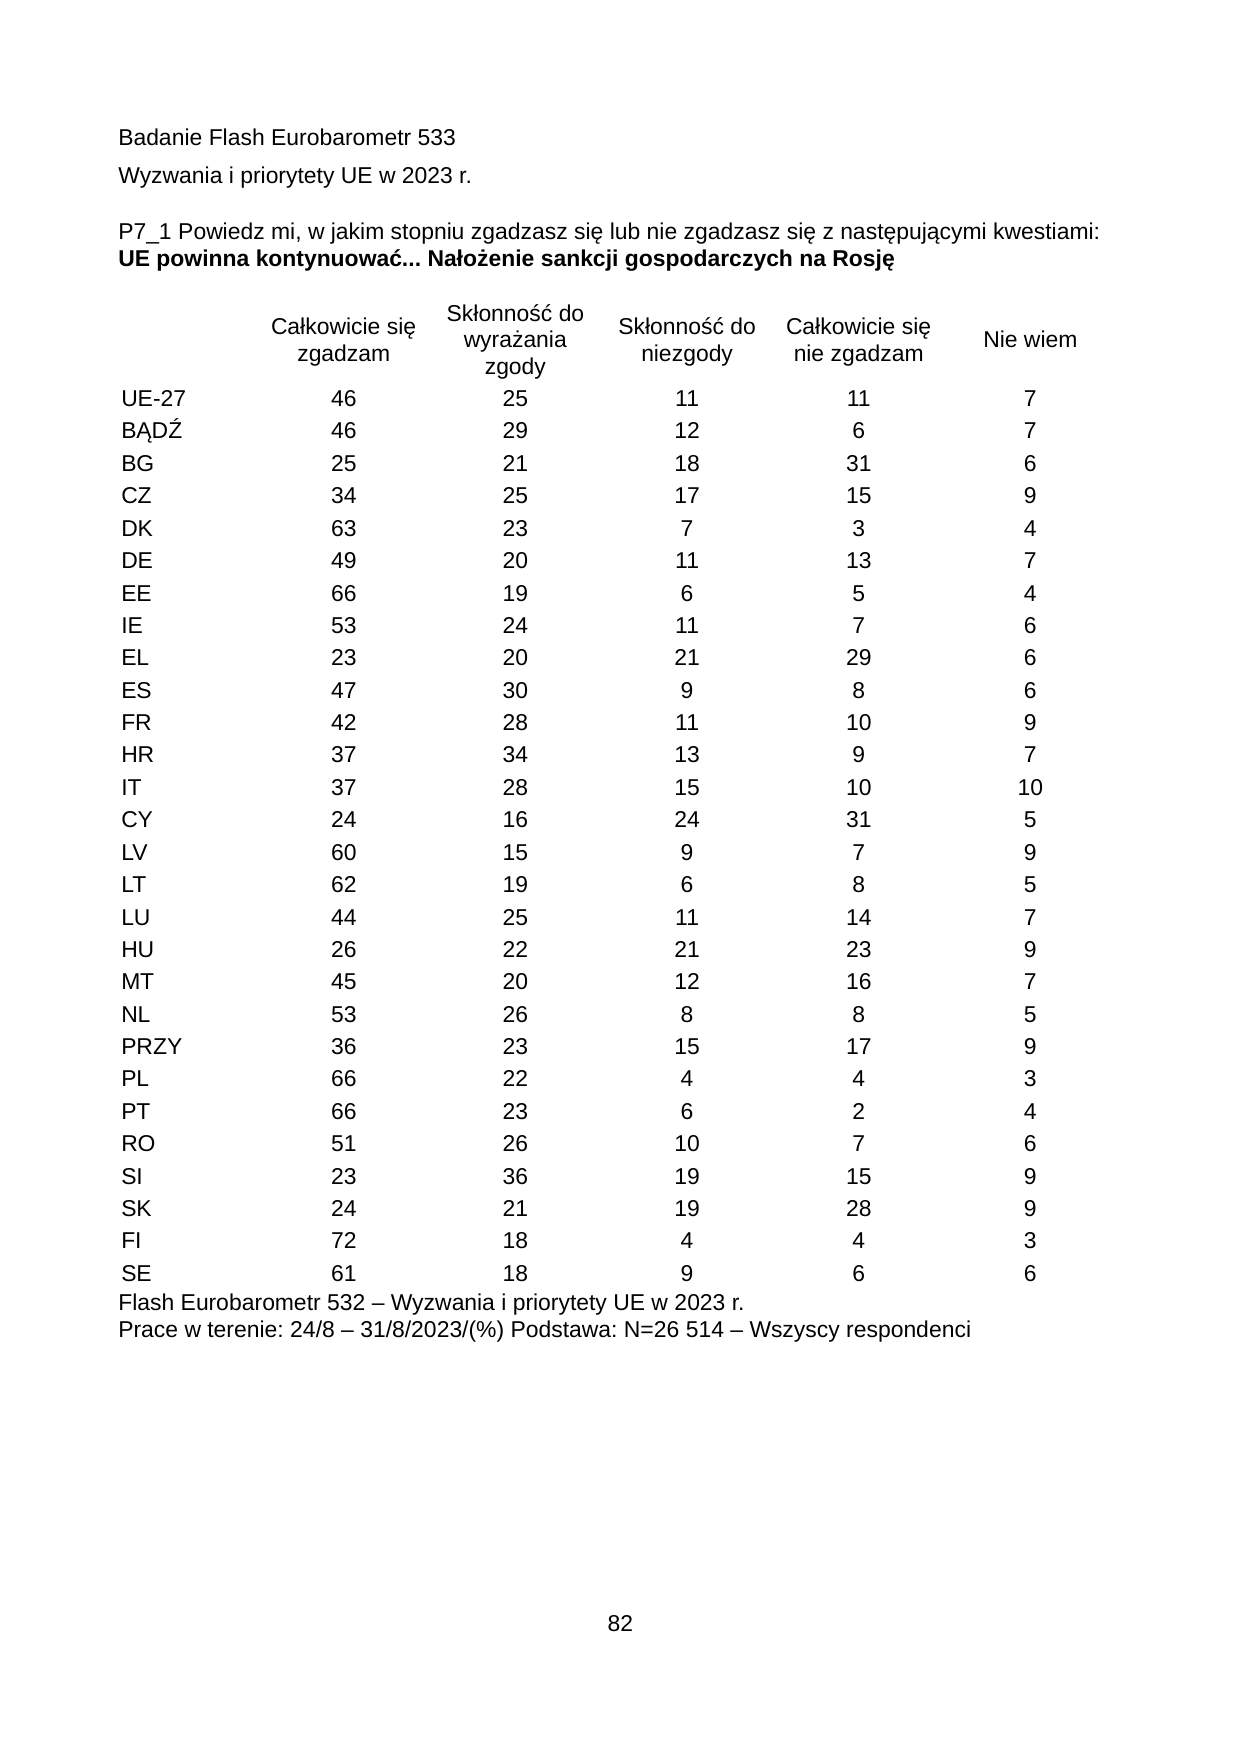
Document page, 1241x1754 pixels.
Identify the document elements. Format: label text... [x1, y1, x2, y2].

table_cell NL [118, 998, 258, 1030]
table_cell 26 [258, 933, 429, 965]
table_cell 19 [429, 868, 601, 900]
table_cell 25 [429, 382, 601, 414]
table_cell 5 [944, 998, 1116, 1030]
table_cell LT [118, 868, 258, 900]
table_cell 19 [601, 1192, 773, 1224]
table_cell DK [118, 512, 258, 544]
table_cell 8 [601, 998, 773, 1030]
table_cell 3 [944, 1224, 1116, 1257]
table_cell 29 [429, 415, 601, 447]
text UE powinna kontynuować... Nałożenie sankcji gospodarczych na Rosję [118, 244, 1122, 271]
table_cell 5 [944, 868, 1116, 900]
table_cell 6 [601, 1095, 773, 1127]
table_cell 5 [773, 576, 944, 609]
table_cell 28 [429, 771, 601, 803]
table_cell 8 [773, 674, 944, 706]
table_cell LV [118, 836, 258, 868]
table_cell 63 [258, 512, 429, 544]
table_cell 12 [601, 415, 773, 447]
table_cell CY [118, 803, 258, 836]
table_cell UE-27 [118, 382, 258, 414]
table_cell 7 [773, 1127, 944, 1159]
table_cell 25 [258, 447, 429, 479]
table_cell 7 [601, 512, 773, 544]
table_cell IT [118, 771, 258, 803]
table_cell 30 [429, 674, 601, 706]
table_cell 62 [258, 868, 429, 900]
table_cell 6 [944, 641, 1116, 674]
table_cell 42 [258, 706, 429, 738]
table_cell 53 [258, 609, 429, 641]
table_cell 9 [944, 706, 1116, 738]
table_cell 11 [601, 544, 773, 576]
table_cell 9 [944, 479, 1116, 512]
table_cell 10 [773, 771, 944, 803]
table_cell 21 [429, 447, 601, 479]
table_cell PRZY [118, 1030, 258, 1062]
table_cell 23 [258, 1160, 429, 1192]
table_cell 23 [429, 1095, 601, 1127]
table_cell 15 [601, 1030, 773, 1062]
table_cell 4 [944, 576, 1116, 609]
text Prace w terenie: 24/8 – 31/8/2023/(%) Podstawa: N=26 514 – Wszyscy respondenci [118, 1316, 1122, 1342]
text P7_1 Powiedz mi, w jakim stopniu zgadzasz się lub nie zgadzasz się z następującymi kwestiami: [118, 218, 1122, 244]
table_cell 4 [944, 512, 1116, 544]
table_cell 36 [429, 1160, 601, 1192]
table_cell 6 [944, 674, 1116, 706]
table_cell 7 [944, 900, 1116, 933]
table_cell 9 [601, 674, 773, 706]
table_cell 53 [258, 998, 429, 1030]
table_cell 60 [258, 836, 429, 868]
table_cell 3 [944, 1063, 1116, 1095]
table_cell 4 [601, 1224, 773, 1257]
table_cell 6 [944, 1127, 1116, 1159]
table_cell 25 [429, 479, 601, 512]
table_cell 25 [429, 900, 601, 933]
text Flash Eurobarometr 532 – Wyzwania i priorytety UE w 2023 r. [118, 1289, 1122, 1316]
table_cell EE [118, 576, 258, 609]
table_cell 7 [944, 739, 1116, 771]
table_cell 36 [258, 1030, 429, 1062]
table_cell 7 [944, 382, 1116, 414]
table_cell BĄDŹ [118, 415, 258, 447]
table_cell 18 [429, 1224, 601, 1257]
table_cell 23 [429, 1030, 601, 1062]
table_cell SI [118, 1160, 258, 1192]
table_cell ES [118, 674, 258, 706]
table_cell 37 [258, 739, 429, 771]
table_cell 51 [258, 1127, 429, 1159]
table_cell 9 [773, 739, 944, 771]
table_cell 7 [773, 836, 944, 868]
table_cell SK [118, 1192, 258, 1224]
table_cell 13 [601, 739, 773, 771]
table_cell 9 [601, 1257, 773, 1289]
table_cell 45 [258, 965, 429, 998]
table_cell 72 [258, 1224, 429, 1257]
table_cell 8 [773, 868, 944, 900]
table_cell 17 [773, 1030, 944, 1062]
table_cell 8 [773, 998, 944, 1030]
table_cell 6 [601, 576, 773, 609]
table_cell 19 [429, 576, 601, 609]
table_cell 6 [944, 1257, 1116, 1289]
table_cell 22 [429, 1063, 601, 1095]
table_cell 10 [944, 771, 1116, 803]
table_cell 21 [601, 641, 773, 674]
table_header Nie wiem [944, 297, 1116, 382]
table_cell PT [118, 1095, 258, 1127]
table_cell 7 [773, 609, 944, 641]
table_cell 15 [773, 1160, 944, 1192]
table_cell SE [118, 1257, 258, 1289]
table_cell 26 [429, 1127, 601, 1159]
table_header Skłonność do wyrażania zgody [429, 297, 601, 382]
table_cell 66 [258, 1063, 429, 1095]
table_cell 18 [429, 1257, 601, 1289]
table_cell 18 [601, 447, 773, 479]
table_cell 5 [944, 803, 1116, 836]
table_cell 21 [601, 933, 773, 965]
table_cell 12 [601, 965, 773, 998]
table_cell 23 [258, 641, 429, 674]
table_cell 7 [944, 415, 1116, 447]
table_cell 28 [773, 1192, 944, 1224]
table_cell 20 [429, 641, 601, 674]
table_cell 7 [944, 544, 1116, 576]
table_cell 24 [258, 803, 429, 836]
table_cell 20 [429, 965, 601, 998]
table_cell FR [118, 706, 258, 738]
table_cell 61 [258, 1257, 429, 1289]
table_cell 6 [773, 1257, 944, 1289]
table_cell 34 [258, 479, 429, 512]
table_cell 11 [601, 900, 773, 933]
table_cell 15 [773, 479, 944, 512]
table_cell 4 [944, 1095, 1116, 1127]
table_cell 6 [601, 868, 773, 900]
table_cell 4 [773, 1063, 944, 1095]
table_cell 66 [258, 1095, 429, 1127]
table_cell 46 [258, 415, 429, 447]
table_cell 11 [773, 382, 944, 414]
table_cell 11 [601, 609, 773, 641]
table_cell 17 [601, 479, 773, 512]
table_cell 9 [601, 836, 773, 868]
table_cell 9 [944, 836, 1116, 868]
table_cell 16 [429, 803, 601, 836]
table_cell 23 [773, 933, 944, 965]
table_cell EL [118, 641, 258, 674]
table_cell 9 [944, 1192, 1116, 1224]
table_cell 2 [773, 1095, 944, 1127]
table_cell PL [118, 1063, 258, 1095]
table_cell RO [118, 1127, 258, 1159]
table_cell 16 [773, 965, 944, 998]
table_cell 19 [601, 1160, 773, 1192]
table_cell 44 [258, 900, 429, 933]
table_cell IE [118, 609, 258, 641]
table_cell 34 [429, 739, 601, 771]
table_cell LU [118, 900, 258, 933]
table_cell 31 [773, 447, 944, 479]
table_cell 23 [429, 512, 601, 544]
table_cell 29 [773, 641, 944, 674]
table_cell 13 [773, 544, 944, 576]
table_cell 15 [601, 771, 773, 803]
table_cell 3 [773, 512, 944, 544]
table_cell 37 [258, 771, 429, 803]
table_header [118, 297, 258, 382]
table_cell 11 [601, 706, 773, 738]
table_cell 10 [773, 706, 944, 738]
table_cell 6 [944, 447, 1116, 479]
table_cell 47 [258, 674, 429, 706]
table_cell 31 [773, 803, 944, 836]
table_cell 21 [429, 1192, 601, 1224]
table_cell 49 [258, 544, 429, 576]
table_cell 20 [429, 544, 601, 576]
table_cell HR [118, 739, 258, 771]
table_header Skłonność do niezgody [601, 297, 773, 382]
table_cell 9 [944, 933, 1116, 965]
table_cell 7 [944, 965, 1116, 998]
table_cell CZ [118, 479, 258, 512]
table_cell 15 [429, 836, 601, 868]
table_cell 24 [429, 609, 601, 641]
table_cell 4 [601, 1063, 773, 1095]
table_cell 6 [944, 609, 1116, 641]
table_cell 22 [429, 933, 601, 965]
table_cell 11 [601, 382, 773, 414]
table_cell 10 [601, 1127, 773, 1159]
table_cell 46 [258, 382, 429, 414]
table_cell 26 [429, 998, 601, 1030]
table_header Całkowicie się zgadzam [258, 297, 429, 382]
table_cell 24 [601, 803, 773, 836]
table_header Całkowicie się nie zgadzam [773, 297, 944, 382]
table_cell FI [118, 1224, 258, 1257]
table_cell 9 [944, 1030, 1116, 1062]
table_cell 14 [773, 900, 944, 933]
table_cell BG [118, 447, 258, 479]
table_cell HU [118, 933, 258, 965]
table_cell MT [118, 965, 258, 998]
table_cell 6 [773, 415, 944, 447]
table_cell 4 [773, 1224, 944, 1257]
table_cell 9 [944, 1160, 1116, 1192]
table_cell DE [118, 544, 258, 576]
table_cell 24 [258, 1192, 429, 1224]
table_cell 66 [258, 576, 429, 609]
table_cell 28 [429, 706, 601, 738]
